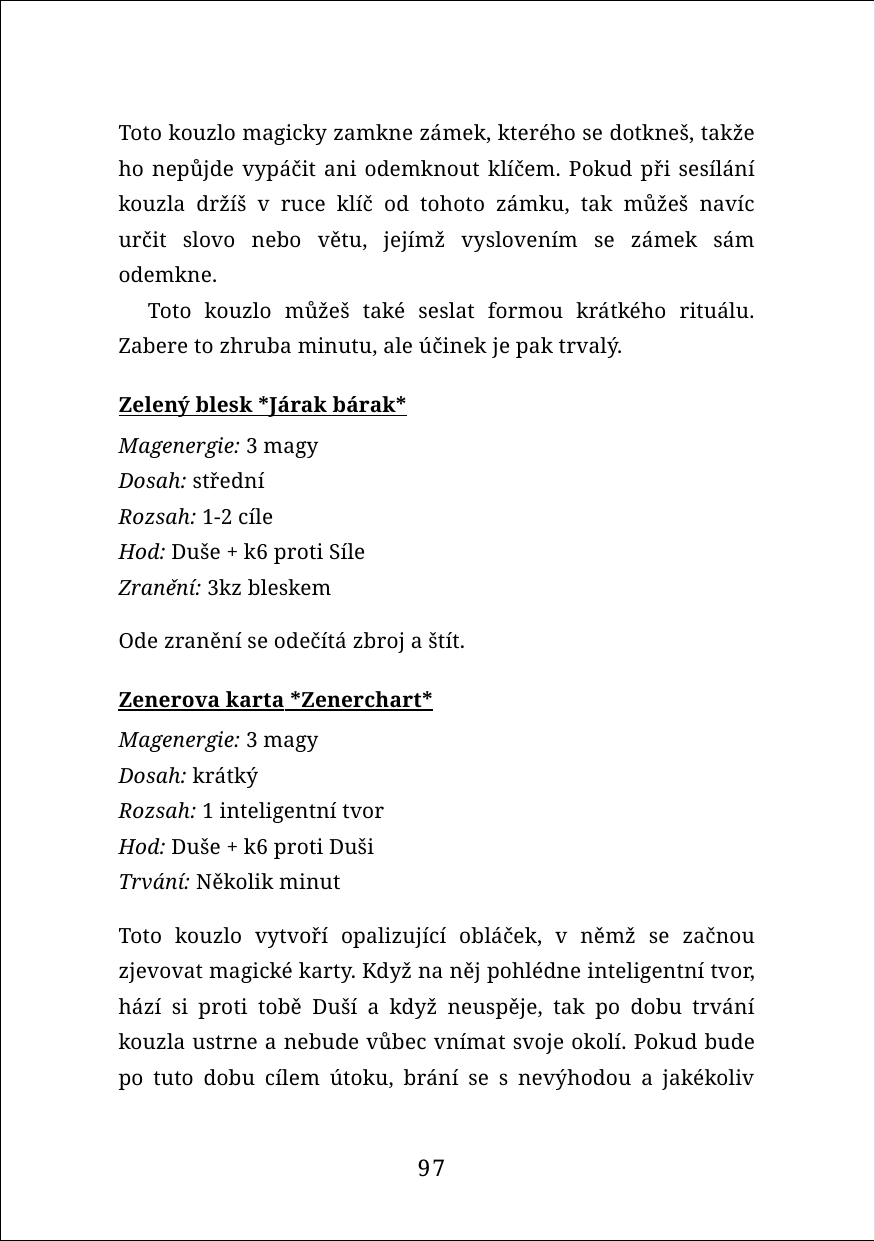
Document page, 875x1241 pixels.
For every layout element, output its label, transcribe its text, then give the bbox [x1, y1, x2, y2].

text Magenergie: 3 magy Dosah: střední Rozsah: 1-2 cíle Hod: Duše + k6 proti Síle Zranění: 3kz bleskem [118, 431, 756, 601]
text Toto kouzlo magicky zamkne zámek, kterého se dotkneš, takže ho nepůjde vypáčit ani odemknout klíčem. Pokud při sesílání kouzla držíš v ruce klíč od tohoto zámku, tak můžeš navíc určit slovo nebo větu, jejímž vyslovením se zámek sám odemkne. Toto kouzlo můžeš také seslat formou krátkého rituálu. Zabere to zhruba minutu, ale účinek je pak trvalý. [118, 118, 756, 360]
text Toto kouzlo vytvoří opalizující obláček, v němž se začnou zjevovat magické karty. Když na něj pohlédne inteligentní tvor, hází si proti tobě Duší a když neuspěje, tak po dobu trvání kouzla ustrne a nebude vůbec vnímat svoje okolí. Pokud bude po tuto dobu cílem útoku, brání se s nevýhodou a jakékoliv [118, 921, 756, 1091]
text Ode zranění se odečítá zbroj a štít. [118, 626, 756, 654]
subtitle Zenerova karta *Zenerchart* [118, 685, 756, 714]
text Magenergie: 3 magy Dosah: krátký Rozsah: 1 inteligentní tvor Hod: Duše + k6 proti Duši Trvání: Několik minut [118, 725, 756, 896]
subtitle Zelený blesk *Járak bárak* [118, 391, 756, 419]
